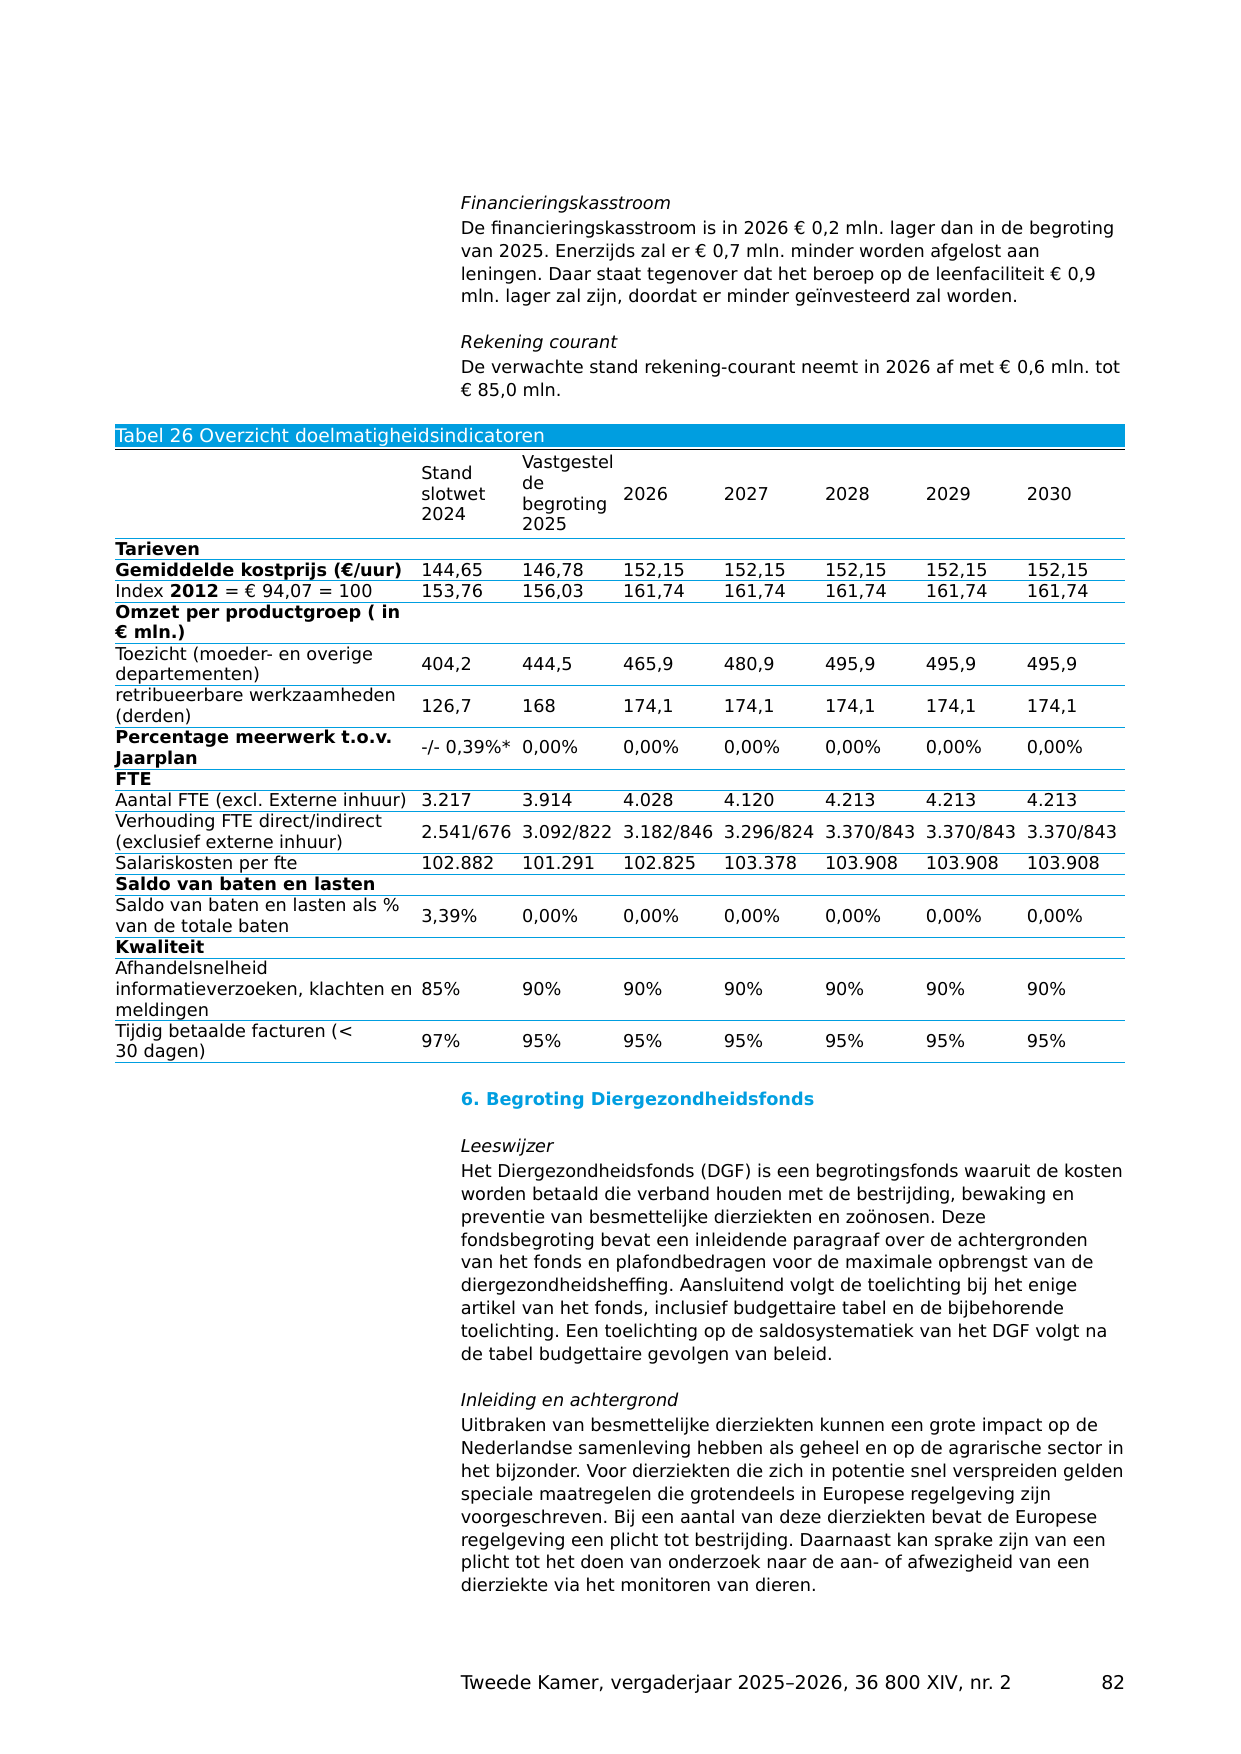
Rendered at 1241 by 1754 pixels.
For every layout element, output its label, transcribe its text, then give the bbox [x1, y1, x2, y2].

table_cell 495,9 [1024, 644, 1125, 685]
table_cell 90% [620, 959, 721, 1020]
table_cell 3.370/843 [923, 812, 1024, 852]
table_cell Index 2012 = € 94,07 = 100 [115, 581, 418, 601]
table_cell Aantal FTE (excl. Externe inhuur) [115, 791, 418, 811]
table_cell [822, 770, 923, 789]
table_cell 3.296/824 [721, 812, 822, 852]
table_cell 103.908 [822, 854, 923, 874]
table_cell [519, 938, 620, 958]
table_cell Verhouding FTE direct/indirect (exclusief externe inhuur) [115, 812, 418, 852]
table_cell 0,00% [519, 896, 620, 937]
table_cell 144,65 [418, 560, 519, 580]
table_cell 101.291 [519, 854, 620, 874]
table_cell 3.370/843 [1024, 812, 1125, 852]
table_cell [822, 875, 923, 895]
table_cell [1024, 938, 1125, 958]
table_cell 174,1 [923, 686, 1024, 727]
table_cell [822, 938, 923, 958]
table_cell [923, 603, 1024, 643]
table_cell 161,74 [721, 581, 822, 601]
table_cell 480,9 [721, 644, 822, 685]
table_cell 4.213 [822, 791, 923, 811]
table_cell [1024, 875, 1125, 895]
table_cell [418, 875, 519, 895]
table_cell 0,00% [822, 896, 923, 937]
table_cell [115, 450, 418, 538]
table_cell 3,39% [418, 896, 519, 937]
table_cell Percentage meerwerk t.o.v. Jaarplan [115, 728, 418, 768]
table_cell 152,15 [822, 560, 923, 580]
table_cell Afhandelsnelheid informatieverzoeken, klachten en meldingen [115, 959, 418, 1020]
table_cell 0,00% [822, 728, 923, 768]
table_cell Tarieven [115, 539, 418, 559]
table_cell 495,9 [923, 644, 1024, 685]
table_cell [923, 539, 1024, 559]
table_cell 161,74 [923, 581, 1024, 601]
table_cell [418, 603, 519, 643]
table_cell 90% [721, 959, 822, 1020]
table_cell 3.914 [519, 791, 620, 811]
table_cell 95% [923, 1021, 1024, 1062]
table_cell [519, 875, 620, 895]
table_cell 2.541/676 [418, 812, 519, 852]
table_cell [721, 539, 822, 559]
table_cell [519, 603, 620, 643]
table_cell 2030 [1024, 450, 1125, 538]
table_cell 90% [1024, 959, 1125, 1020]
table_cell [721, 603, 822, 643]
table_cell 103.908 [1024, 854, 1125, 874]
table_cell 3.092/822 [519, 812, 620, 852]
table_cell -/- 0,39%* [418, 728, 519, 768]
text De verwachte stand rekening-courant neemt in 2026 af met € 0,6 mln. tot € 85,0 mln. [461, 355, 1125, 401]
table_cell 95% [721, 1021, 822, 1062]
text Leeswijzer [461, 1134, 1125, 1157]
table_cell 2029 [923, 450, 1024, 538]
table_cell 161,74 [1024, 581, 1125, 601]
table_cell 0,00% [923, 896, 1024, 937]
table_cell [923, 938, 1024, 958]
table_cell [1024, 770, 1125, 789]
table_cell 161,74 [620, 581, 721, 601]
table_cell 152,15 [721, 560, 822, 580]
table_cell 153,76 [418, 581, 519, 601]
table_cell 0,00% [519, 728, 620, 768]
table_cell 102.882 [418, 854, 519, 874]
table_cell 161,74 [822, 581, 923, 601]
table_cell Tijdig betaalde facturen (< 30 dagen) [115, 1021, 418, 1062]
table_cell [923, 875, 1024, 895]
table_cell 4.213 [923, 791, 1024, 811]
table_cell [418, 539, 519, 559]
table_cell 0,00% [923, 728, 1024, 768]
text Inleiding en achtergrond [461, 1388, 1125, 1411]
table_cell 2028 [822, 450, 923, 538]
table_cell 168 [519, 686, 620, 727]
table_cell Gemiddelde kostprijs (€/uur) [115, 560, 418, 580]
table_cell [519, 770, 620, 789]
table_cell 152,15 [923, 560, 1024, 580]
table_cell 152,15 [620, 560, 721, 580]
table_cell 174,1 [822, 686, 923, 727]
table_cell [519, 539, 620, 559]
table_cell 97% [418, 1021, 519, 1062]
table_cell 0,00% [1024, 728, 1125, 768]
table_cell [620, 875, 721, 895]
table_cell 174,1 [1024, 686, 1125, 727]
text De financieringskasstroom is in 2026 € 0,2 mln. lager dan in de begroting van 2025. Enerzijds zal er € 0,7 mln. minder worden afgelost aan leningen. Daar staat tegenover dat het beroep op de leenfaciliteit € 0,9 mln. lager zal zijn, doordat er minder geïnvesteerd zal worden. [461, 216, 1125, 307]
table_cell 3.217 [418, 791, 519, 811]
table_cell 0,00% [620, 728, 721, 768]
table_cell 2027 [721, 450, 822, 538]
table_cell 103.378 [721, 854, 822, 874]
table_cell Toezicht (moeder- en overige departementen) [115, 644, 418, 685]
table_cell FTE [115, 770, 418, 789]
table_cell 465,9 [620, 644, 721, 685]
table_cell Omzet per productgroep ( in € mln.) [115, 603, 418, 643]
table_cell 0,00% [620, 896, 721, 937]
table_cell 103.908 [923, 854, 1024, 874]
table_cell [721, 770, 822, 789]
table_cell 146,78 [519, 560, 620, 580]
table_cell [620, 603, 721, 643]
title 6. Begroting Diergezondheidsfonds [461, 1087, 1125, 1110]
text Financieringskasstroom [461, 191, 1125, 214]
table_cell 2026 [620, 450, 721, 538]
table_cell 0,00% [721, 728, 822, 768]
table_cell 0,00% [721, 896, 822, 937]
table_cell 174,1 [721, 686, 822, 727]
table_cell [1024, 539, 1125, 559]
table_cell 3.370/843 [822, 812, 923, 852]
table_cell 4.028 [620, 791, 721, 811]
table_cell Stand slotwet 2024 [418, 450, 519, 538]
table_cell 152,15 [1024, 560, 1125, 580]
table_cell retribueerbare werkzaamheden (derden) [115, 686, 418, 727]
table_cell Kwaliteit [115, 938, 418, 958]
table_cell [721, 938, 822, 958]
table_cell 95% [822, 1021, 923, 1062]
table_cell 90% [519, 959, 620, 1020]
table_cell [1024, 603, 1125, 643]
text Het Diergezondheidsfonds (DGF) is een begrotingsfonds waaruit de kosten worden betaald die verband houden met de bestrijding, bewaking en preventie van besmettelijke dierziekten en zoönosen. Deze fondsbegroting bevat een inleidende paragraaf over de achtergronden van het fonds en plafondbedragen voor de maximale opbrengst van de diergezondheidsheffing. Aansluitend volgt de toelichting bij het enige artikel van het fonds, inclusief budgettaire tabel en de bijbehorende toelichting. Een toelichting op de saldosystematiek van het DGF volgt na de tabel budgettaire gevolgen van beleid. [461, 1159, 1125, 1365]
table_cell 4.213 [1024, 791, 1125, 811]
table_cell 444,5 [519, 644, 620, 685]
table_cell 90% [822, 959, 923, 1020]
table_cell 174,1 [620, 686, 721, 727]
table_cell [620, 938, 721, 958]
table_cell 95% [1024, 1021, 1125, 1062]
table_cell [418, 938, 519, 958]
text Uitbraken van besmettelijke dierziekten kunnen een grote impact op de Nederlandse samenleving hebben als geheel en op de agrarische sector in het bijzonder. Voor dierziekten die zich in potentie snel verspreiden gelden speciale maatregelen die grotendeels in Europese regelgeving zijn voorgeschreven. Bij een aantal van deze dierziekten bevat de Europese regelgeving een plicht tot bestrijding. Daarnaast kan sprake zijn van een plicht tot het doen van onderzoek naar de aan- of afwezigheid van een dierziekte via het monitoren van dieren. [461, 1413, 1125, 1596]
table_cell [721, 875, 822, 895]
table_cell Saldo van baten en lasten als % van de totale baten [115, 896, 418, 937]
table_cell [822, 539, 923, 559]
table_cell 85% [418, 959, 519, 1020]
table_cell 404,2 [418, 644, 519, 685]
table_cell 3.182/846 [620, 812, 721, 852]
table_cell [418, 770, 519, 789]
table_cell [620, 770, 721, 789]
table_cell 102.825 [620, 854, 721, 874]
table_cell 90% [923, 959, 1024, 1020]
table_cell 126,7 [418, 686, 519, 727]
table_cell 156,03 [519, 581, 620, 601]
table_cell [923, 770, 1024, 789]
table_cell Salariskosten per fte [115, 854, 418, 874]
table_cell 0,00% [1024, 896, 1125, 937]
table_cell [822, 603, 923, 643]
table_cell 95% [620, 1021, 721, 1062]
text Rekening courant [461, 330, 1125, 353]
table_cell Vastgestelde begroting 2025 [519, 450, 620, 538]
table_cell 495,9 [822, 644, 923, 685]
table_cell 4.120 [721, 791, 822, 811]
table_cell 95% [519, 1021, 620, 1062]
table_cell [620, 539, 721, 559]
table_cell Saldo van baten en lasten [115, 875, 418, 895]
